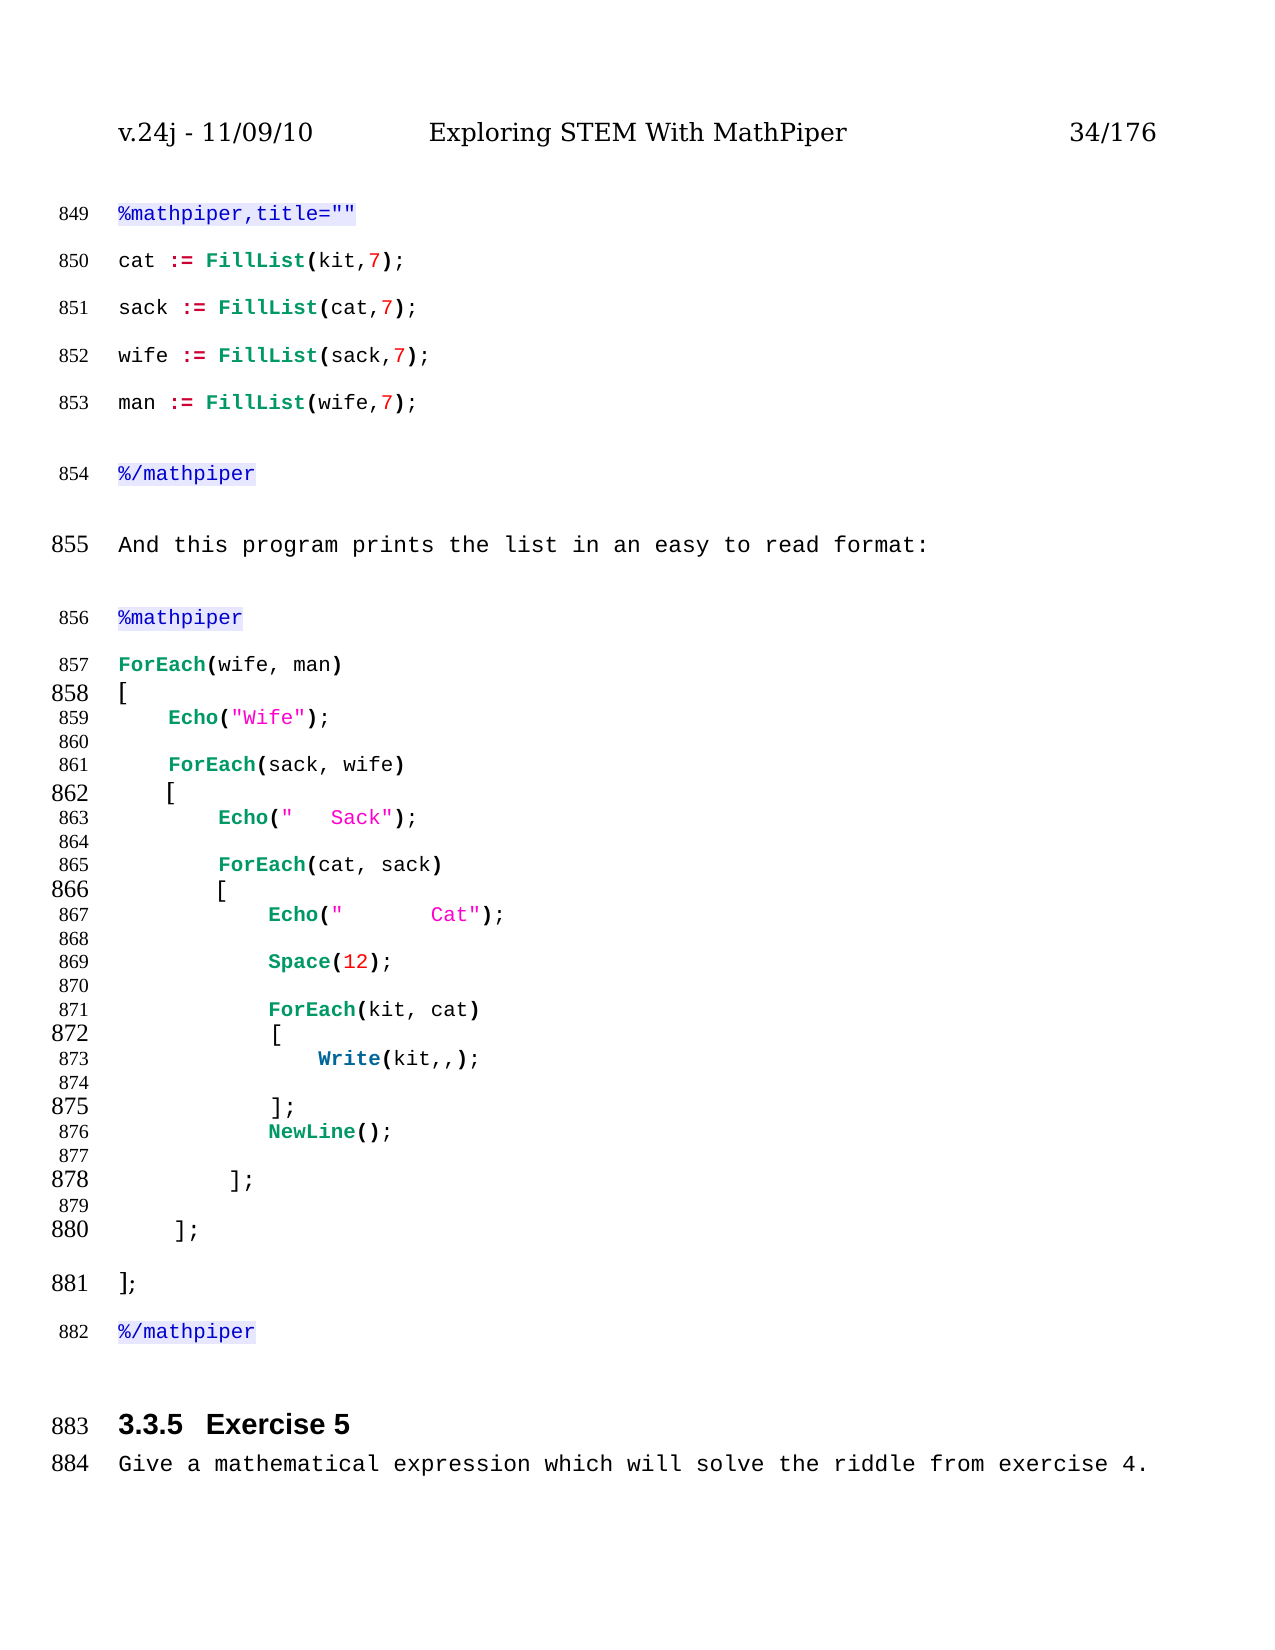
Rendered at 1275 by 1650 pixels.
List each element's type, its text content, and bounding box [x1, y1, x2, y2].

text And this program prints the list in an easy to read format: [118, 534, 1157, 560]
text ForEach(cat, sack) [118, 854, 1157, 878]
text ForEach(wife, man) [118, 654, 1157, 678]
text %/mathpiper [118, 463, 1157, 486]
text cat := FillList(kit,7); [118, 250, 1157, 274]
text [ [118, 878, 1157, 904]
text NewLine(); [118, 1121, 1157, 1145]
text ForEach(sack, wife) [118, 754, 1157, 778]
text [ [118, 1022, 1157, 1048]
text Echo("Wife"); [118, 707, 1157, 731]
text Echo(" Sack"); [118, 807, 1157, 831]
text Write(kit,,); [118, 1048, 1157, 1072]
text ForEach(kit, cat) [118, 999, 1157, 1022]
text ]; [118, 1096, 1157, 1121]
text %mathpiper,title="" [118, 203, 1157, 226]
text ]; [118, 1268, 1157, 1297]
text [ [118, 778, 1157, 807]
text Echo(" Cat"); [118, 904, 1157, 928]
text ]; [118, 1218, 1157, 1244]
text %mathpiper [118, 607, 1157, 631]
subtitle Exercise 5 [118, 1407, 1157, 1440]
text wife := FillList(sack,7); [118, 344, 1157, 368]
text Space(12); [118, 951, 1157, 975]
text [ [118, 678, 1157, 707]
text sack := FillList(cat,7); [118, 297, 1157, 321]
text man := FillList(wife,7); [118, 392, 1157, 416]
text ]; [118, 1169, 1157, 1195]
text %/mathpiper [118, 1321, 1157, 1344]
text Give a mathematical expression which will solve the riddle from exercise 4. [118, 1452, 1157, 1478]
